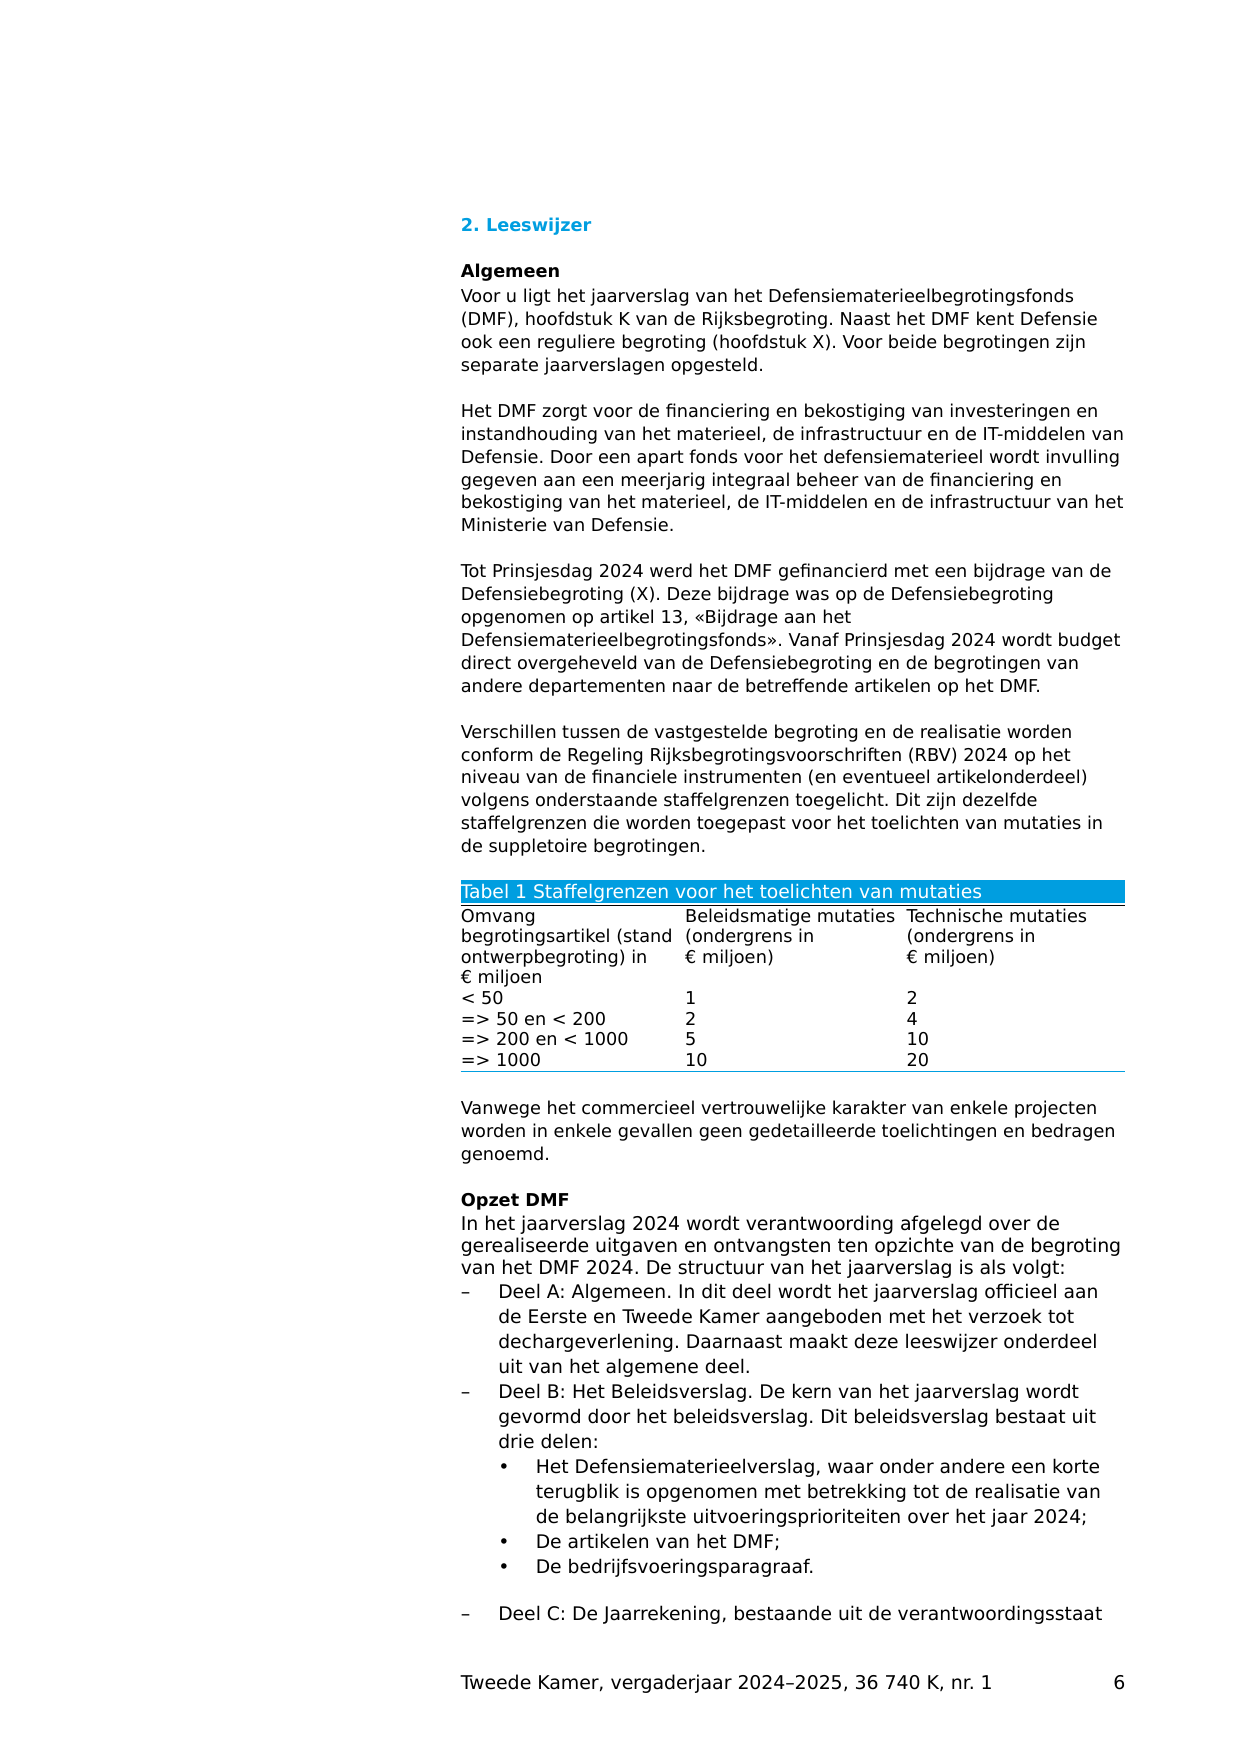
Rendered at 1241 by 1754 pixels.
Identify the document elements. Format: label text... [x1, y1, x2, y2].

table_cell Omvang begrotingsartikel (stand ontwerpbegroting) in € miljoen [461, 906, 682, 988]
list De artikelen van het DMF; [498, 1529, 1125, 1554]
list De bedrijfsvoeringsparagraaf. [498, 1554, 1125, 1579]
table_cell 4 [904, 1009, 1125, 1029]
text Het DMF zorgt voor de financiering en bekostiging van investeringen en instandhouding van het materieel, de infrastructuur en de IT-middelen van Defensie. Door een apart fonds voor het defensiematerieel wordt invulling gegeven aan een meerjarig integraal beheer van de financiering en bekostiging van het materieel, de IT-middelen en de infrastructuur van het Ministerie van Defensie. [461, 399, 1125, 536]
table_cell => 50 en < 200 [461, 1009, 682, 1029]
table_cell 10 [904, 1029, 1125, 1050]
list Deel B: Het Beleidsverslag. De kern van het jaarverslag wordt gevormd door het beleidsverslag. Dit beleidsverslag bestaat uit drie delen: [461, 1379, 1125, 1454]
list Het Defensiematerieelverslag, waar onder andere een korte terugblik is opgenomen met betrekking tot de realisatie van de belangrijkste uitvoeringsprioriteiten over het jaar 2024; [498, 1454, 1125, 1529]
text Vanwege het commercieel vertrouwelijke karakter van enkele projecten worden in enkele gevallen geen gedetailleerde toelichtingen en bedragen genoemd. [461, 1096, 1125, 1165]
table_cell 20 [904, 1050, 1125, 1071]
table_cell 2 [682, 1009, 903, 1029]
table_cell Technische mutaties (ondergrens in € miljoen) [904, 906, 1125, 988]
table_cell 5 [682, 1029, 903, 1050]
list Deel A: Algemeen. In dit deel wordt het jaarverslag officieel aan de Eerste en Tweede Kamer aangeboden met het verzoek tot dechargeverlening. Daarnaast maakt deze leeswijzer onderdeel uit van het algemene deel. [461, 1279, 1125, 1379]
text Opzet DMF [461, 1188, 1125, 1211]
text Verschillen tussen de vastgestelde begroting en de realisatie worden conform de Regeling Rijksbegrotingsvoorschriften (RBV) 2024 op het niveau van de financiele instrumenten (en eventueel artikelonderdeel) volgens onderstaande staffelgrenzen toegelicht. Dit zijn dezelfde staffelgrenzen die worden toegepast voor het toelichten van mutaties in de suppletoire begrotingen. [461, 720, 1125, 857]
table_cell < 50 [461, 988, 682, 1009]
text Tot Prinsjesdag 2024 werd het DMF gefinancierd met een bĳdrage van de Defensiebegroting (X). Deze bĳdrage was op de Defensiebegroting opgenomen op artikel 13, «Bĳdrage aan het Defensiematerieelbegrotingsfonds». Vanaf Prinsjesdag 2024 wordt budget direct overgeheveld van de Defensiebegroting en de begrotingen van andere departementen naar de betreffende artikelen op het DMF. [461, 559, 1125, 697]
text Algemeen [461, 259, 1125, 282]
table_cell => 200 en < 1000 [461, 1029, 682, 1050]
table_cell 10 [682, 1050, 903, 1071]
text Voor u ligt het jaarverslag van het Defensiematerieelbegrotingsfonds (DMF), hoofdstuk K van de Rijksbegroting. Naast het DMF kent Defensie ook een reguliere begroting (hoofdstuk X). Voor beide begrotingen zijn separate jaarverslagen opgesteld. [461, 284, 1125, 376]
table_cell => 1000 [461, 1050, 682, 1071]
table_cell 1 [682, 988, 903, 1009]
title 2. Leeswijzer [461, 213, 1125, 236]
text In het jaarverslag 2024 wordt verantwoording afgelegd over de gerealiseerde uitgaven en ontvangsten ten opzichte van de begroting van het DMF 2024. De structuur van het jaarverslag is als volgt: [461, 1213, 1125, 1279]
list Deel C: De Jaarrekening, bestaande uit de verantwoordingsstaat [461, 1601, 1125, 1626]
table_cell 2 [904, 988, 1125, 1009]
table_cell Beleidsmatige mutaties (ondergrens in € miljoen) [682, 906, 903, 988]
